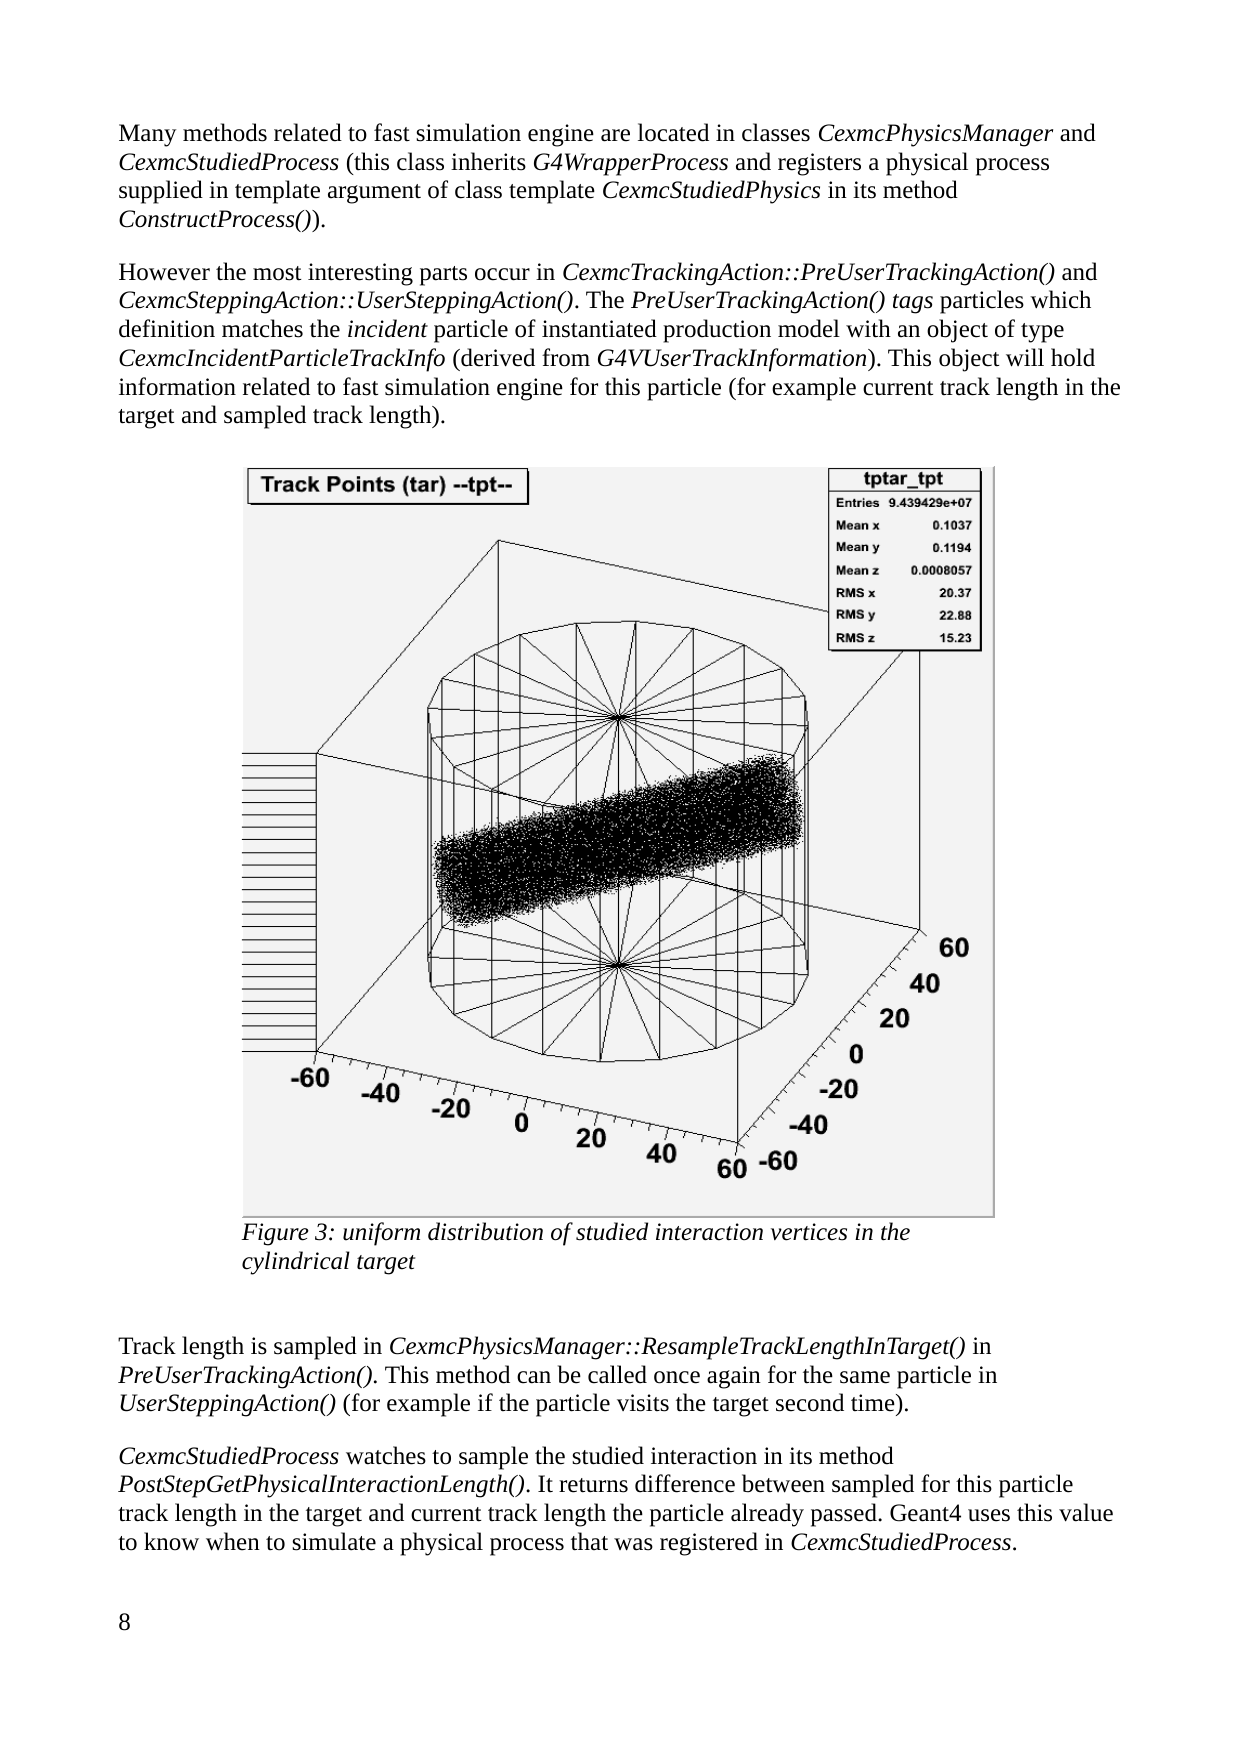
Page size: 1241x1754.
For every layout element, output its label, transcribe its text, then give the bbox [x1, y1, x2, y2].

text CexmcStudiedProcess watches to sample the studied interaction in its method PostStepGetPhysicalInteractionLength(). It returns difference between sampled for this particle track length in the target and current track length the particle already passed. Geant4 uses this value to know when to simulate a physical process that was registered in CexmcStudiedProcess. [118, 1441, 1122, 1556]
text Track length is sampled in CexmcPhysicsManager::ResampleTrackLengthInTarget() in PreUserTrackingAction(). This method can be called once again for the same particle in UserSteppingAction() (for example if the particle visits the target second time). [118, 1331, 1122, 1417]
text Many methods related to fast simulation engine are located in classes CexmcPhysicsManager and CexmcStudiedProcess (this class inherits G4WrapperProcess and registers a physical process supplied in template argument of class template CexmcStudiedPhysics in its method ConstructProcess()). [118, 118, 1122, 233]
picture [241, 465, 995, 1218]
text Figure 3: uniform distribution of studied interaction vertices in the cylindrical target [242, 1218, 994, 1275]
text However the most interesting parts occur in CexmcTrackingAction::PreUserTrackingAction() and CexmcSteppingAction::UserSteppingAction(). The PreUserTrackingAction() tags particles which definition matches the incident particle of instantiated production model with an object of type CexmcIncidentParticleTrackInfo (derived from G4VUserTrackInformation). This object will hold information related to fast simulation engine for this particle (for example current track length in the target and sampled track length). [118, 257, 1122, 429]
